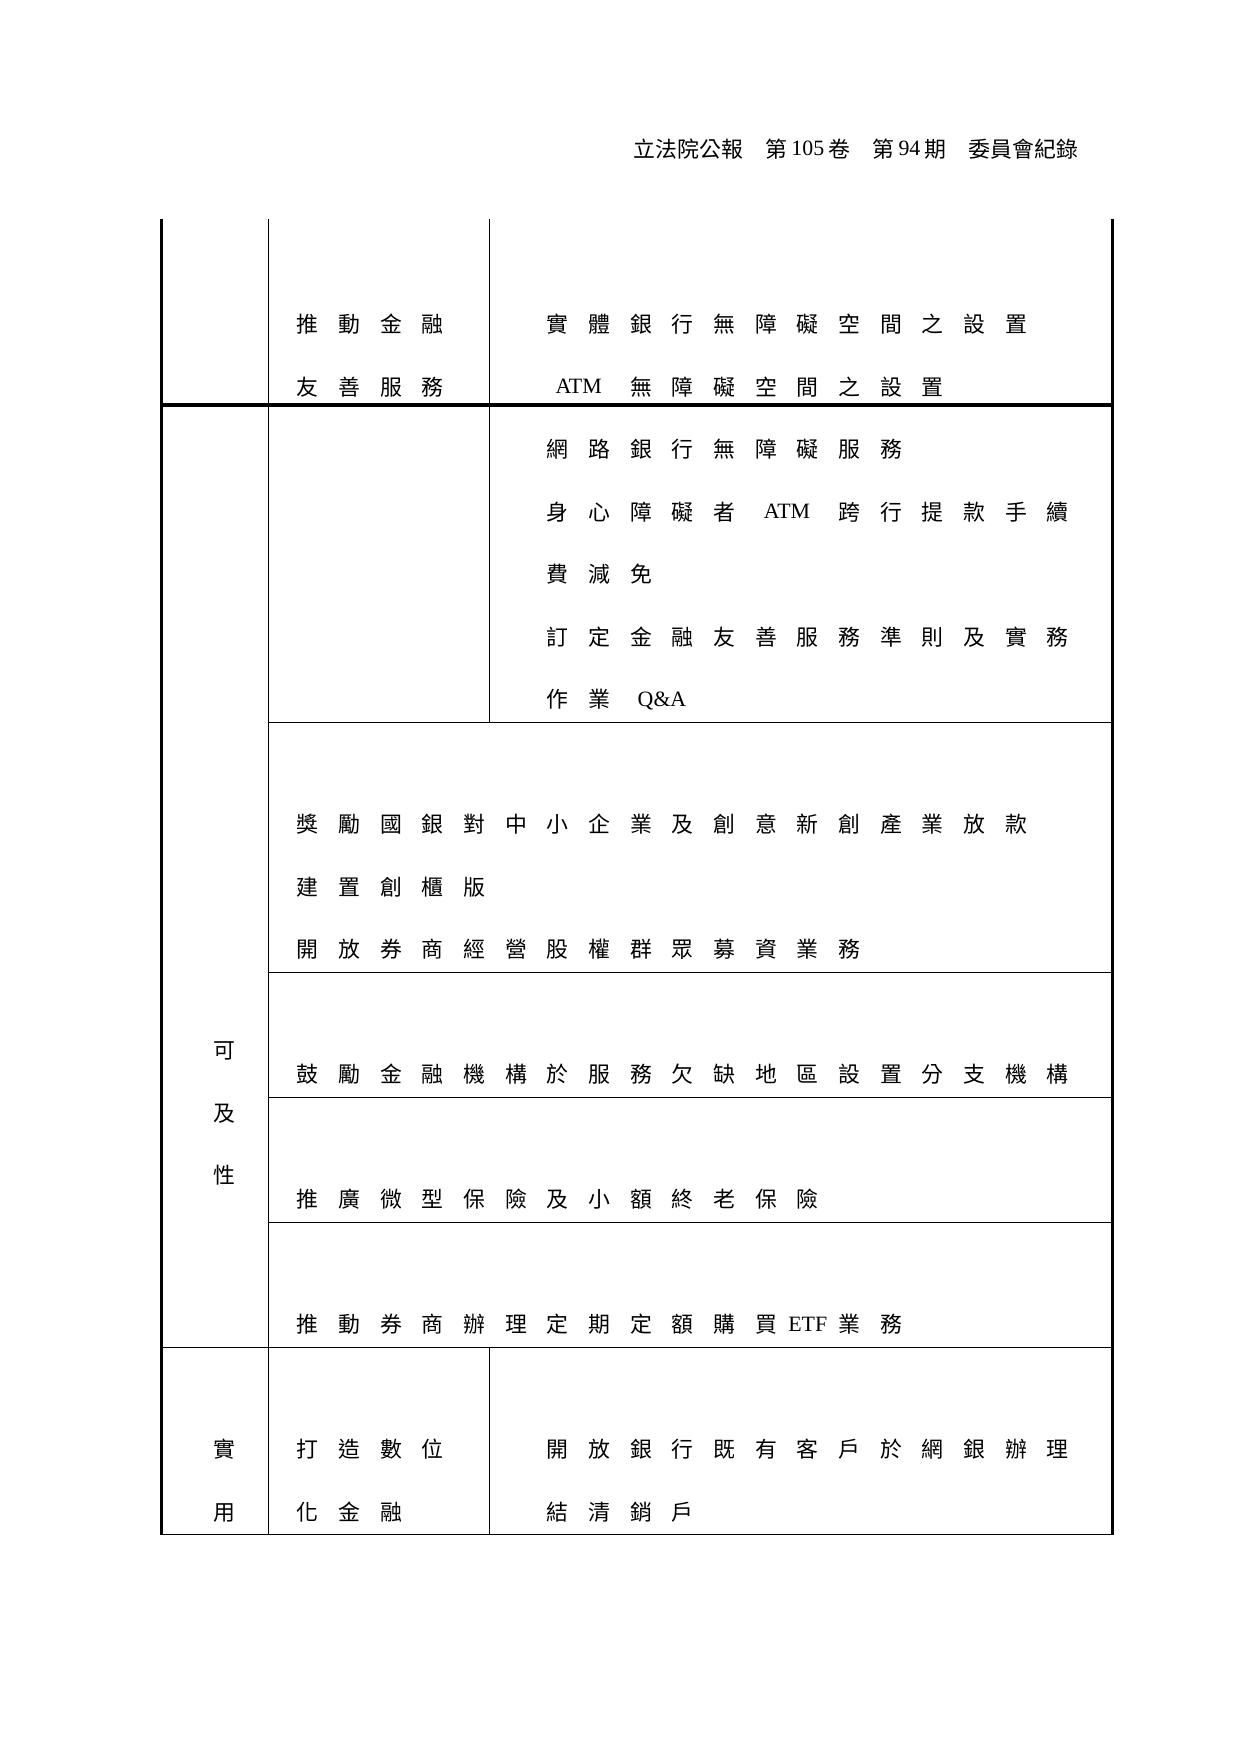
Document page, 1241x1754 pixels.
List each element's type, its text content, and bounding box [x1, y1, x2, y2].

table_header 網路銀行無障礙服務 身心障礙者ATM跨行提款手續費減免 訂定金融友善服務準則及實務作業Q&A [490, 407, 1111, 722]
table_header [163, 219, 268, 403]
table_cell 實用 [163, 1348, 268, 1534]
table_cell 推動券商辦理定期定額購買ETF業務 [269, 1223, 1111, 1347]
table_cell 獎勵國銀對中小企業及創意新創產業放款 建置創櫃版 開放券商經營股權群眾募資業務 [269, 723, 1111, 972]
table_cell 開放銀行既有客戶於網銀辦理結清銷戶 [490, 1348, 1111, 1534]
table_header [269, 407, 489, 722]
table_cell 推廣微型保險及小額終老保險 [269, 1098, 1111, 1222]
table_cell 鼓勵金融機構於服務欠缺地區設置分支機構 [269, 973, 1111, 1097]
table_header 實體銀行無障礙空間之設置 ATM無障礙空間之設置 [490, 219, 1111, 403]
table_header 可及性 [163, 407, 268, 1347]
table_header 推動金融友善服務 [269, 219, 489, 403]
table_cell 打造數位化金融 [269, 1348, 489, 1534]
